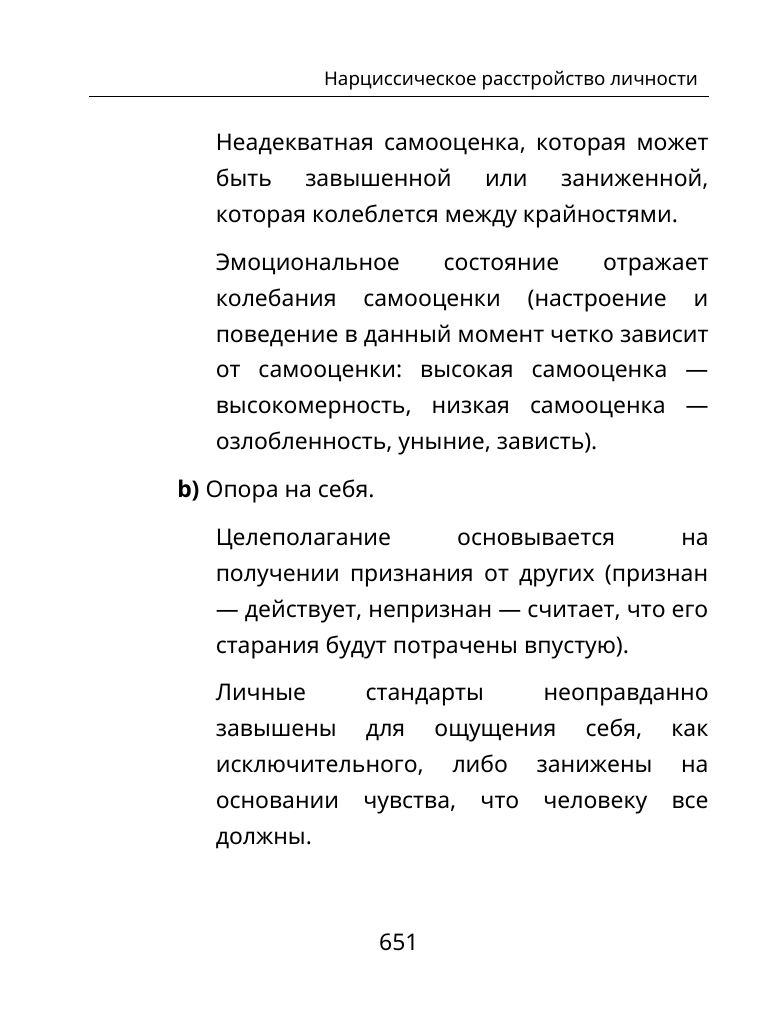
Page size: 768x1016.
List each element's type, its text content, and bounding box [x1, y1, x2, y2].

list Личные стандарты неоправданно завышены для ощущения себя, как исключительного, либо занижены на основании чувства, что человеку все должны. [177, 676, 709, 851]
list Эмоциональное состояние отражает колебания самооценки (настроение и поведение в данный момент четко зависит от самооценки: высокая самооценка — высокомерность, низкая самооценка — озлобленность, уныние, зависть). [177, 246, 709, 457]
list Целеполагание основывается на получении признания от других (признан — действует, непризнан — считает, что его старания будут потрачены впустую). [177, 521, 709, 660]
list Опора на себя. [177, 473, 709, 504]
list Неадекватная самооценка, которая может быть завышенной или заниженной, которая колеблется между крайностями. [177, 126, 709, 229]
